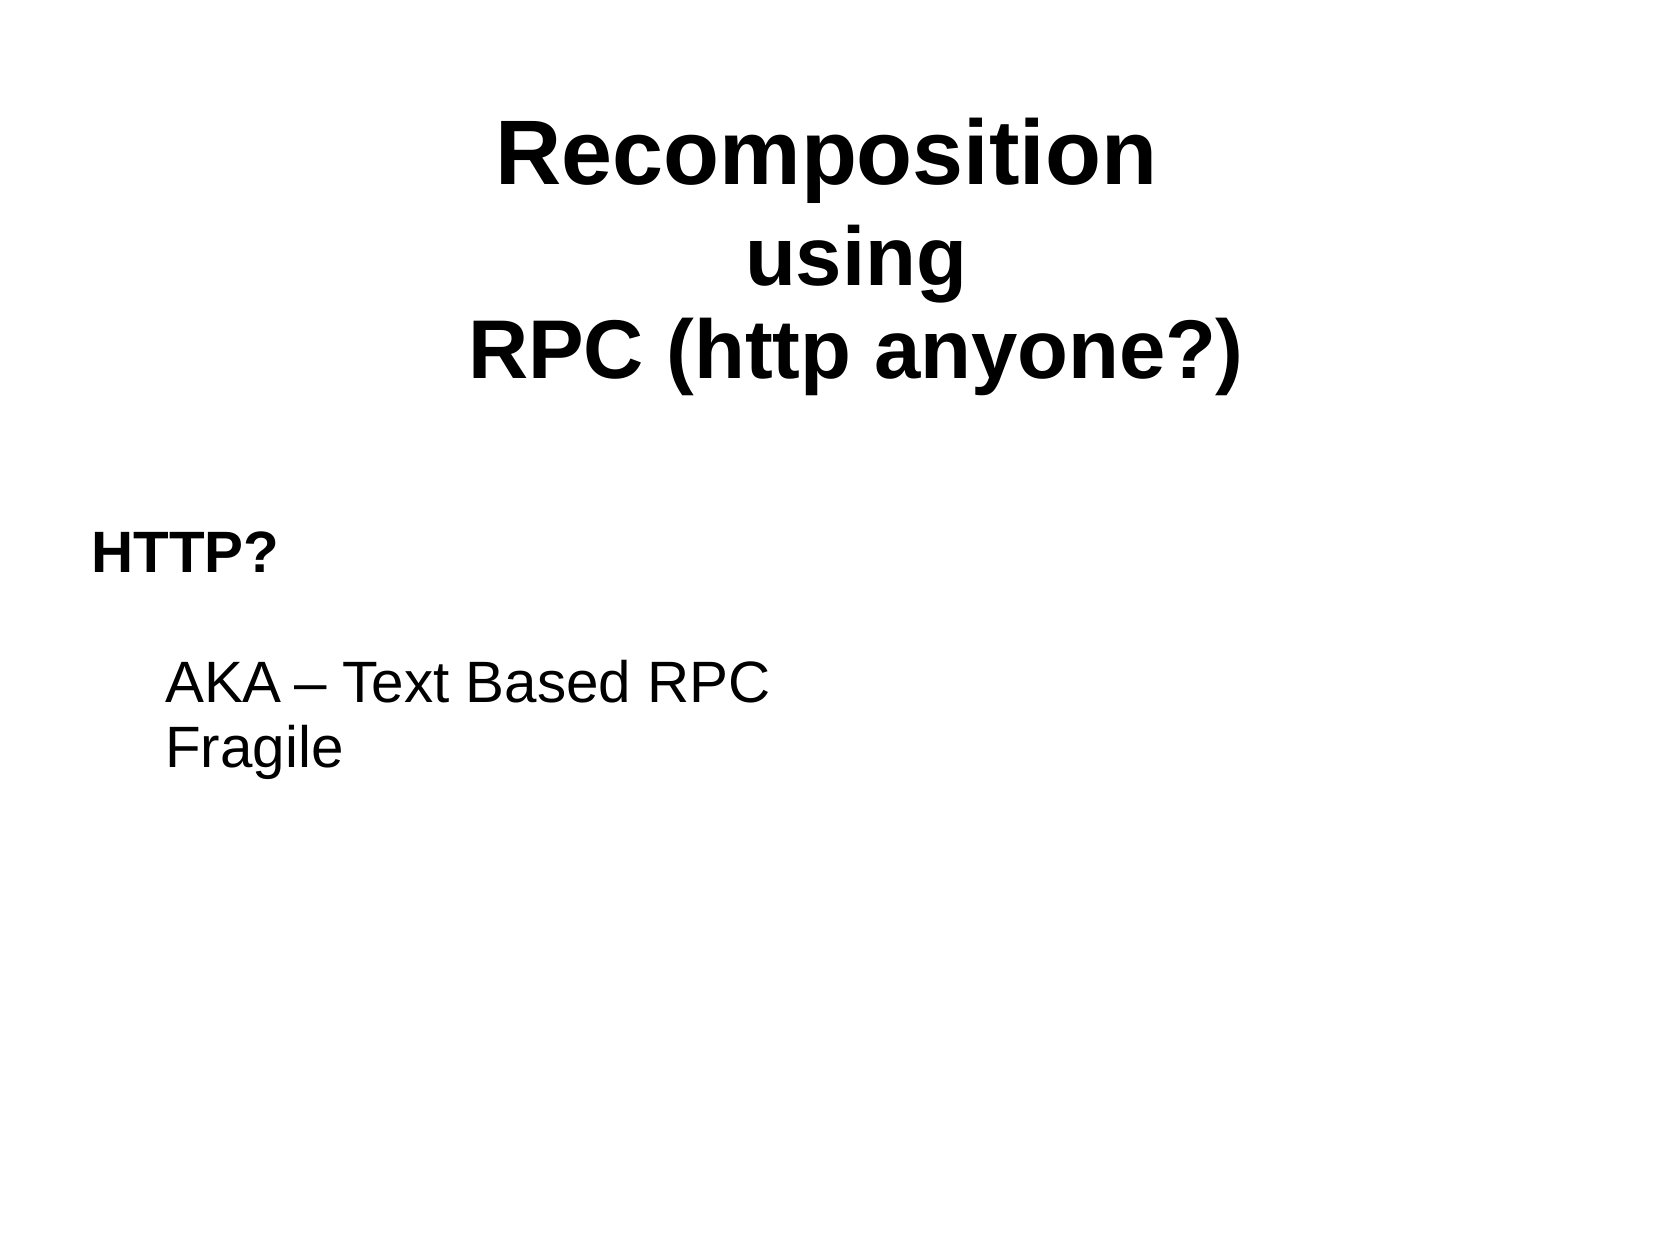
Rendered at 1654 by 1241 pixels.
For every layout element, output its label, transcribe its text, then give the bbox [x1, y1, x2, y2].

title Recomposition [82, 49, 1571, 257]
text_box using RPC (http anyone?) [324, 163, 1388, 443]
text_box HTTP? AKA – Text Based RPC Fragile [91, 519, 1388, 1004]
